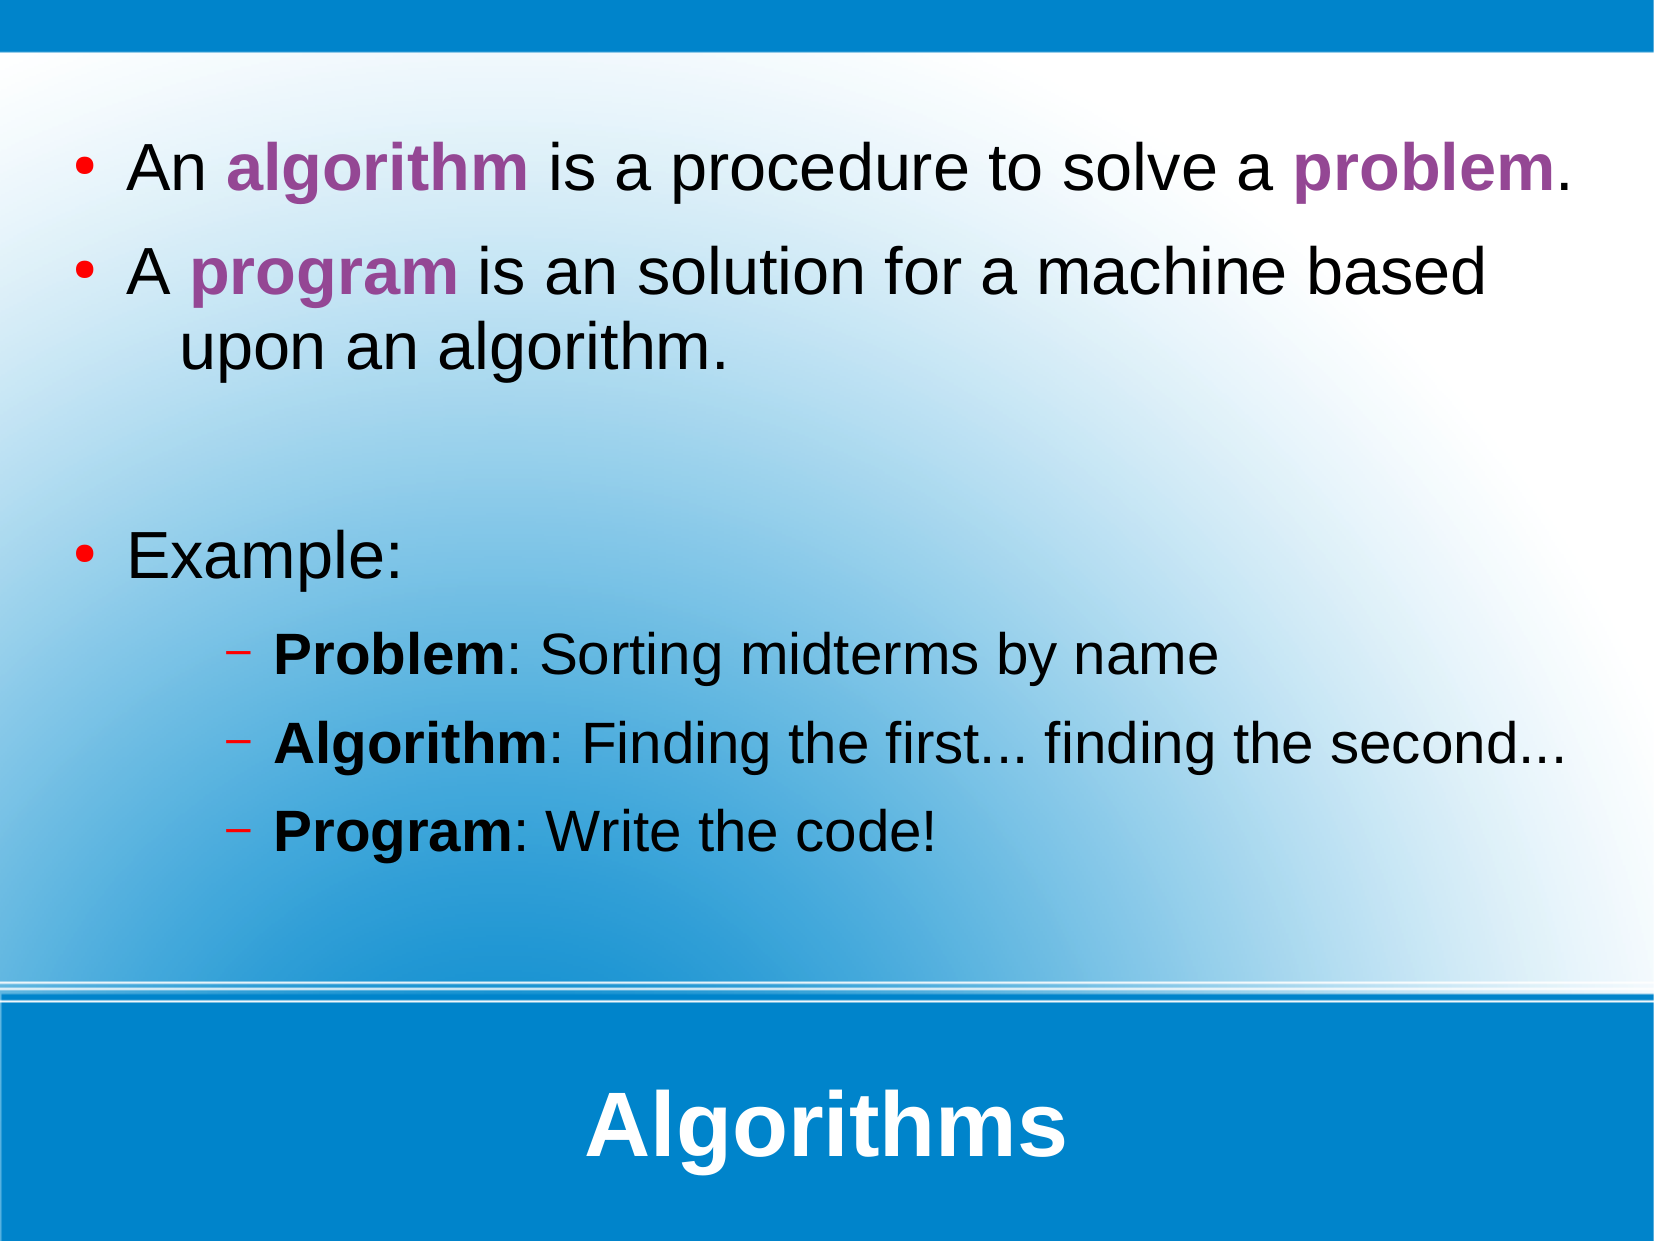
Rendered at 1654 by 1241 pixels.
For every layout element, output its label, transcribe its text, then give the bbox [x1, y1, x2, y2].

title Algorithms [82, 1028, 1571, 1221]
picture [0, 52, 1654, 1241]
list An algorithm is a procedure to solve a problem. A program is an solution for a machine based upon an algorithm. Example: Problem: Sorting midterms by name Algorithm: Finding the first... finding the second... Program: Write the code! [37, 129, 1613, 869]
